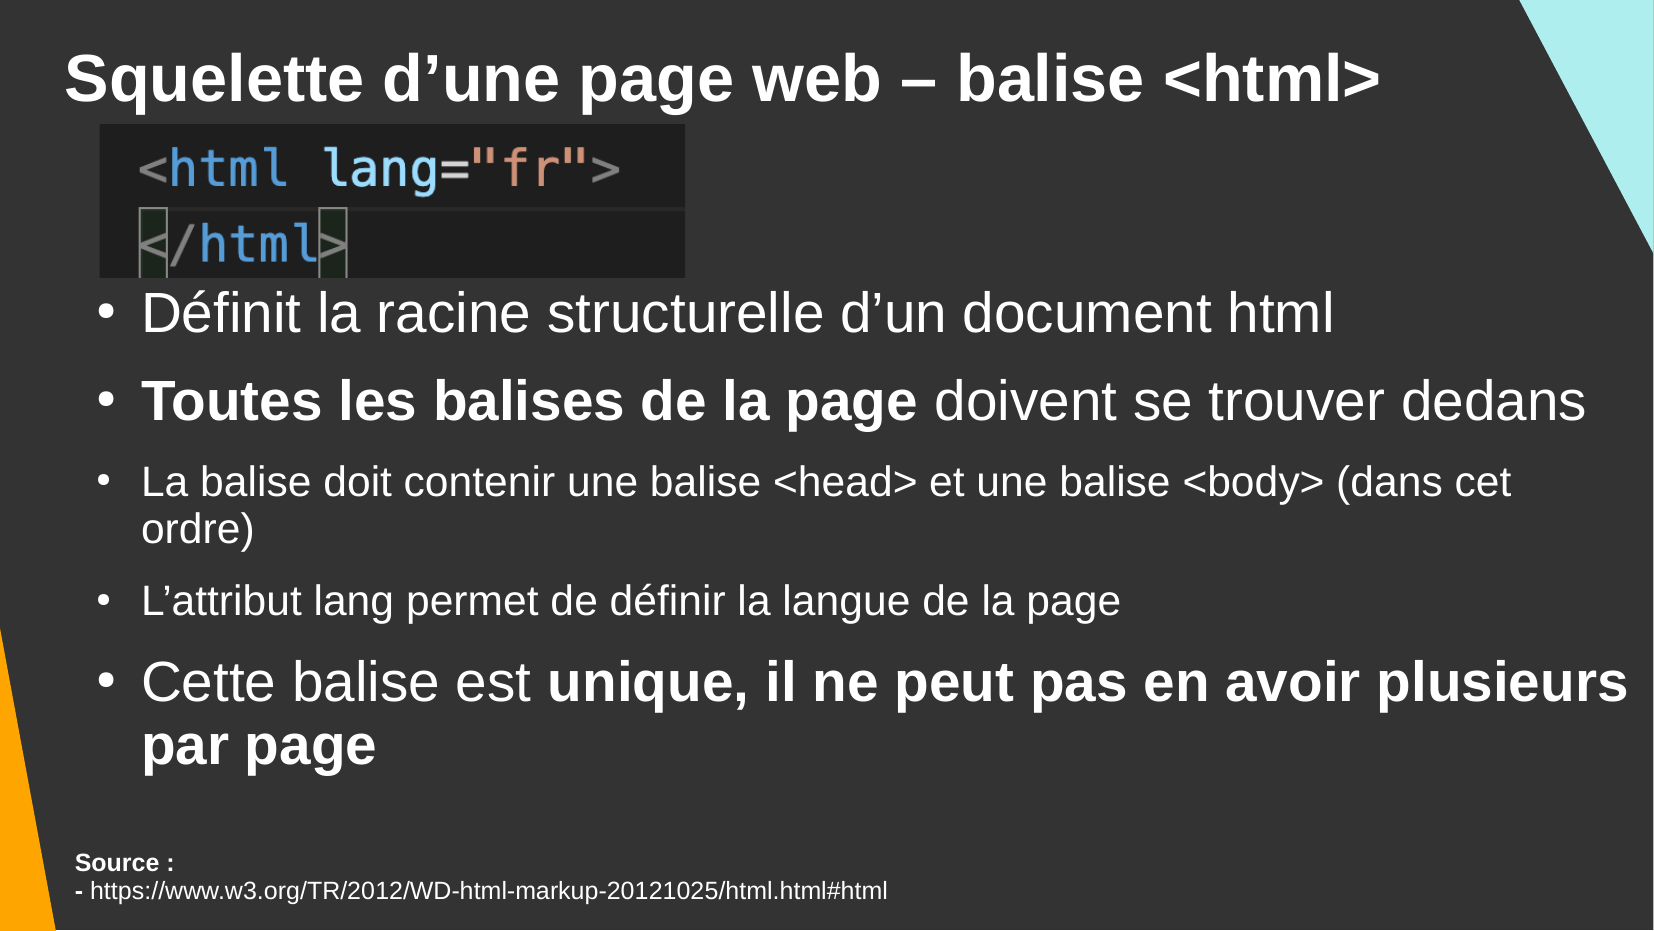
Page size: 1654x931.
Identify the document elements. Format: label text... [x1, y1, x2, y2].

title Squelette d’une page web – balise <html> [64, 40, 1553, 125]
text_box [0, 628, 56, 931]
picture [99, 124, 686, 278]
text_box [1519, 0, 1654, 255]
list Définit la racine structurelle d’un document html Toutes les balises de la page doivent se trouver dedans La balise doit contenir une balise <head> et une balise <body> (dans cet ordre) L’attribut lang permet de définir la langue de la page Cette balise est unique, il ne peut pas en avoir plusieurs par page [80, 281, 1635, 780]
text_box Source : - https://www.w3.org/TR/2012/WD-html-markup-20121025/html.html#html [59, 841, 1546, 931]
